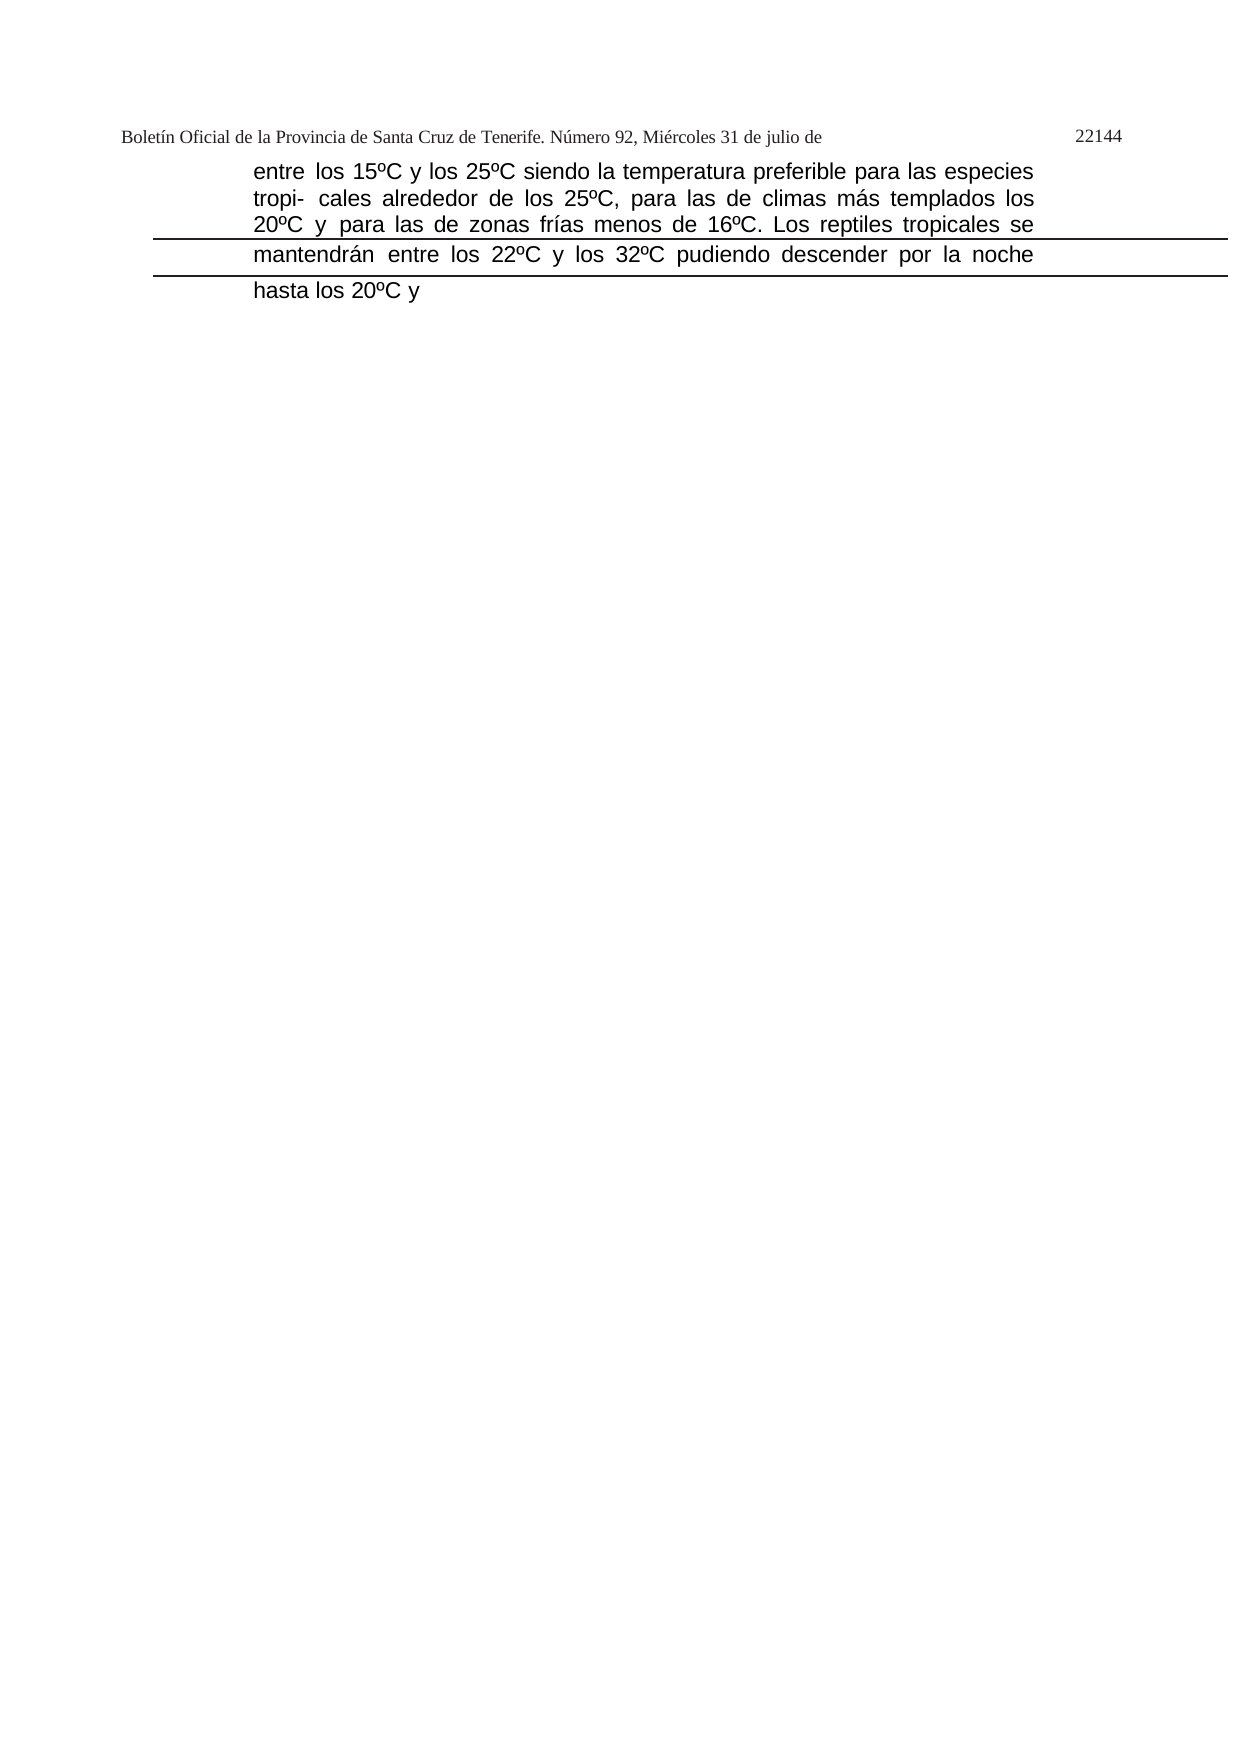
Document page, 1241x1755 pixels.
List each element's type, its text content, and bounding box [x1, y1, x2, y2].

text entre los 15ºC y los 25ºC siendo la temperatura preferible para las especies tropi- cales alrededor de los 25ºC, para las de climas más templados los 20ºC y para las de zonas frías menos de 16ºC. Los reptiles tropicales se [253, 158, 1034, 238]
text mantendrán entre los 22ºC y los 32ºC pudiendo descender por la noche [253, 240, 1034, 275]
text hasta los 20ºC y [253, 277, 1034, 303]
